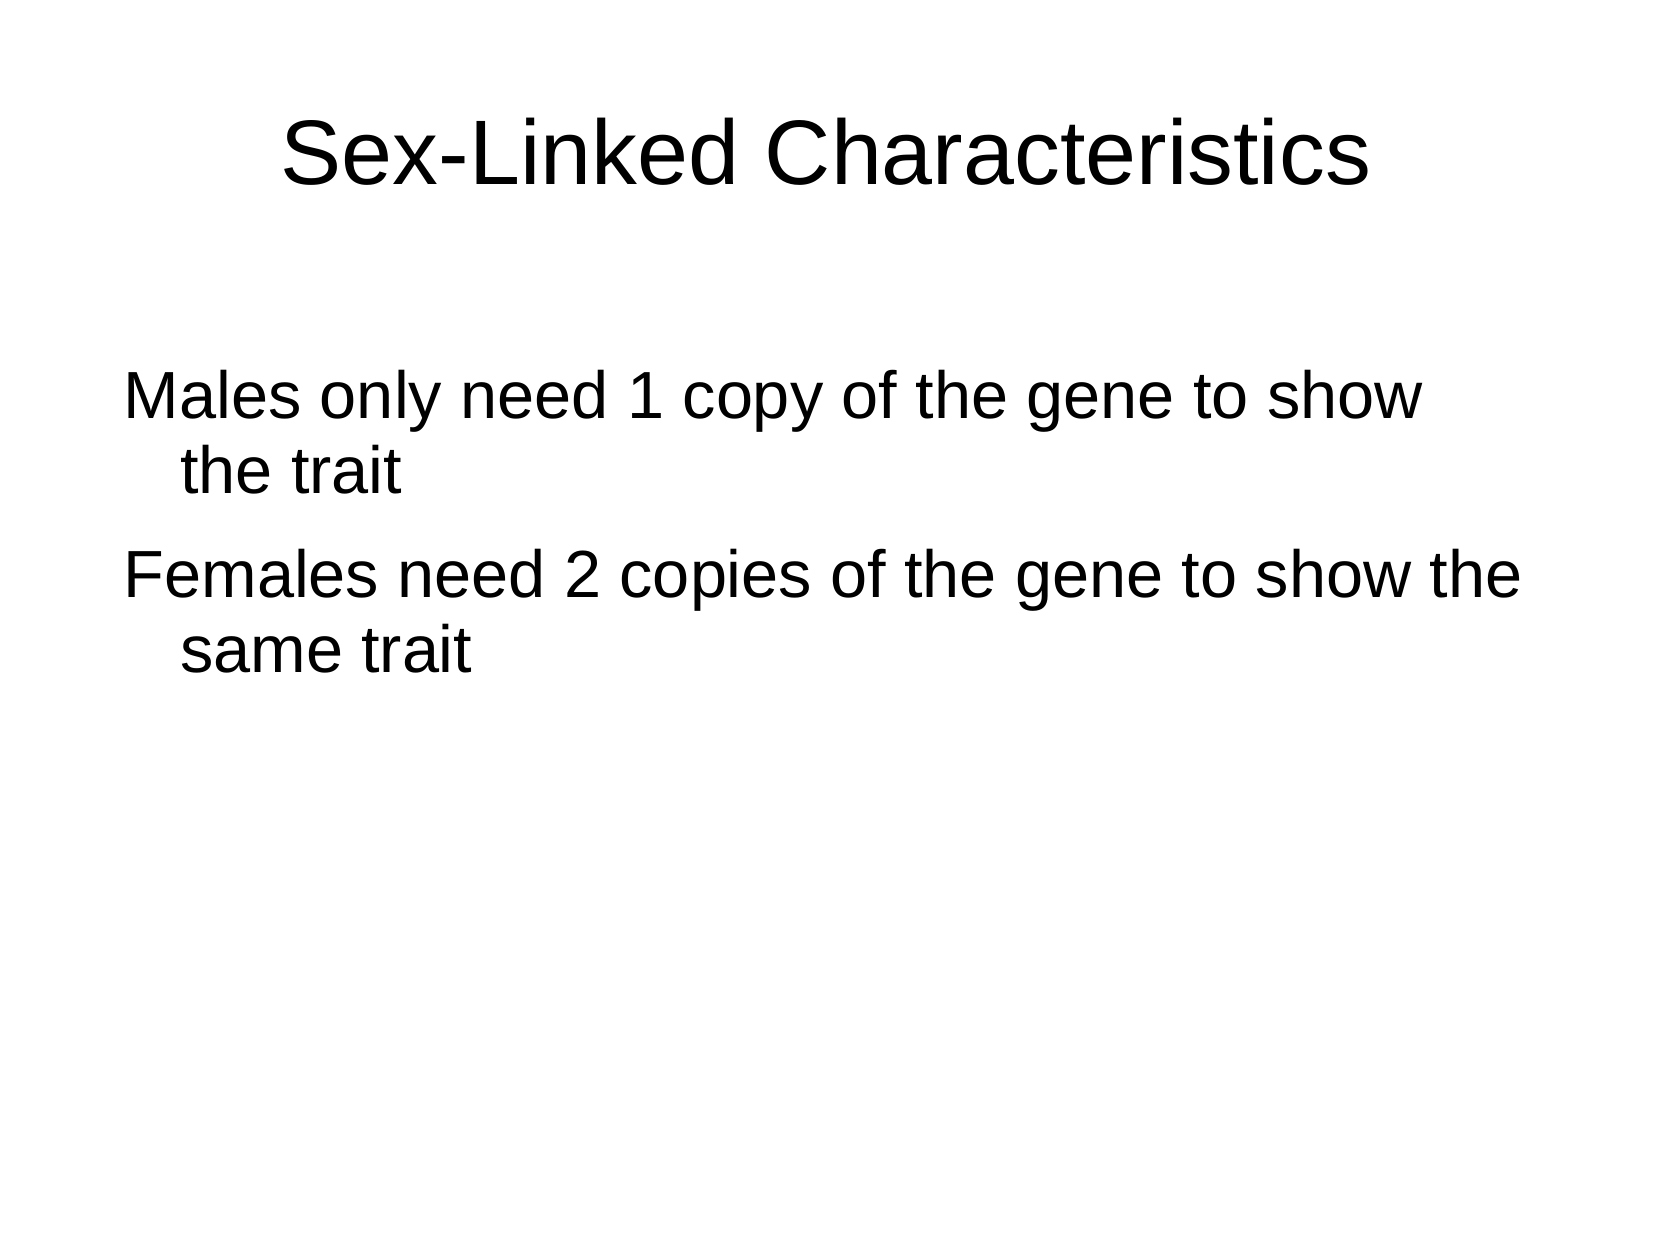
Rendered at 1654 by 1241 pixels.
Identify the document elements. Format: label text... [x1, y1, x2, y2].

title Sex-Linked Characteristics [82, 49, 1571, 257]
list Males only need 1 copy of the gene to show the trait Females need 2 copies of the gene to show the same trait [124, 358, 1530, 1088]
